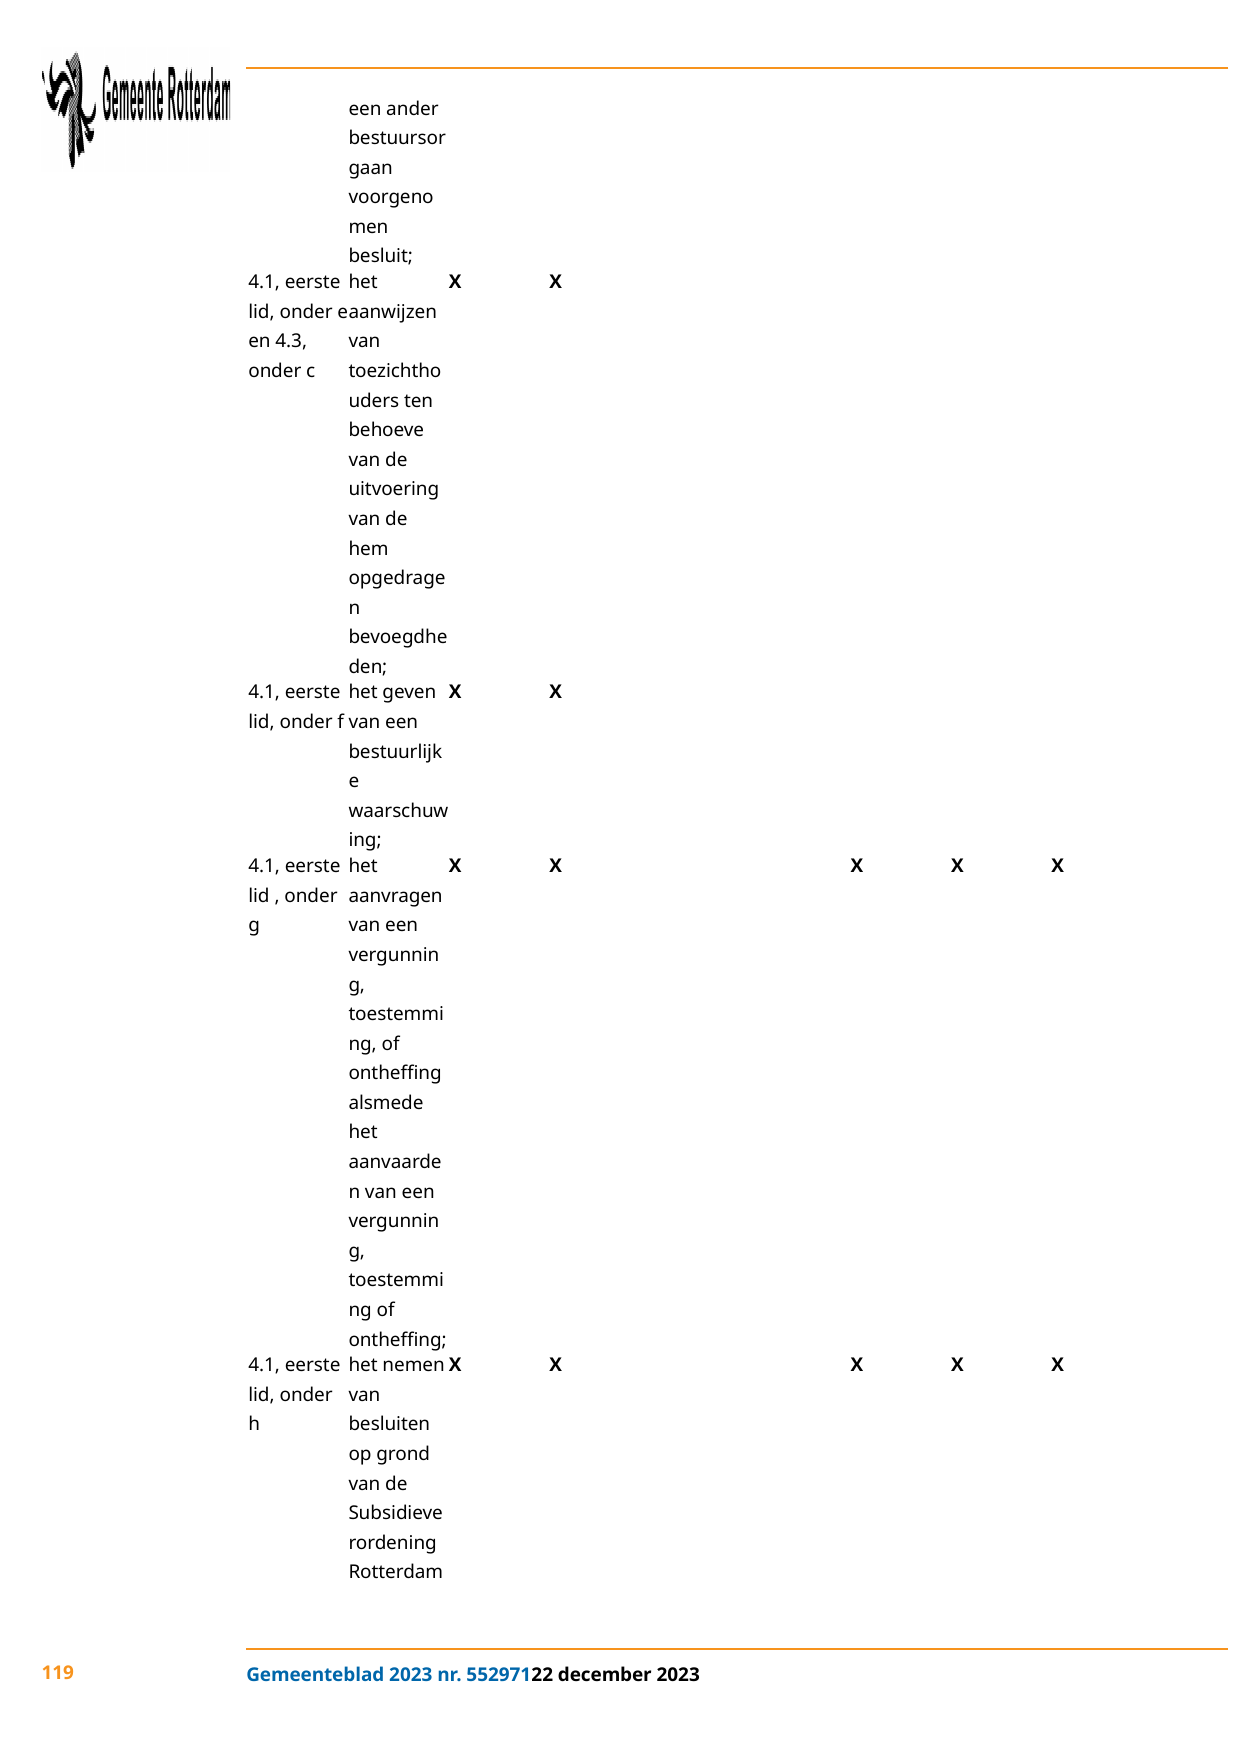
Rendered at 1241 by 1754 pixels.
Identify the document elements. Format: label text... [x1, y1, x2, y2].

table_cell X [449, 269, 549, 679]
table_cell X [549, 269, 649, 679]
table_cell het geven van een bestuurlijke waarschuwing; [348, 679, 449, 852]
table_cell [1051, 95, 1152, 268]
table_cell X [1051, 853, 1152, 1351]
table_cell [850, 95, 951, 268]
table_cell 4.1, eerste lid, onder h [248, 1351, 348, 1584]
table_cell X [549, 679, 649, 852]
table_cell X [549, 853, 649, 1351]
table_cell [650, 1351, 750, 1584]
table_cell X [951, 853, 1051, 1351]
table_cell [951, 679, 1051, 852]
table_cell X [449, 679, 549, 852]
picture [41, 47, 231, 172]
table_cell X [449, 1351, 549, 1584]
table_cell X [850, 853, 951, 1351]
table_cell [750, 1351, 850, 1584]
table_cell het aanwijzen van toezichthouders ten behoeve van de uitvoering van de hem opgedragen bevoegdheden; [348, 269, 449, 679]
table_cell [449, 95, 549, 268]
table_cell [850, 679, 951, 852]
table_cell [750, 95, 850, 268]
table_cell [951, 269, 1051, 679]
table_cell [750, 679, 850, 852]
table_cell [549, 95, 649, 268]
table_cell het aanvragen van een vergunning, toestemming, of ontheffing alsmede het aanvaarden van een vergunning, toestemming of ontheffing; [348, 853, 449, 1351]
table_cell [650, 853, 750, 1351]
table_cell [650, 679, 750, 852]
table_cell X [549, 1351, 649, 1584]
table_cell 4.1, eerste lid, onder e en 4.3, onder c [248, 269, 348, 679]
table_cell 4.1, eerste lid, onder f [248, 679, 348, 852]
table_cell [750, 853, 850, 1351]
table_cell het nemen van besluiten op grond van de Subsidieverordening Rotterdam [348, 1351, 449, 1584]
table_cell [1051, 269, 1152, 679]
table_cell X [449, 853, 549, 1351]
table_cell [951, 95, 1051, 268]
table_cell een ander bestuursorgaan voorgenomen besluit; [348, 95, 449, 268]
table_cell [248, 95, 348, 268]
table_cell 4.1, eerste lid , onder g [248, 853, 348, 1351]
table_cell [750, 269, 850, 679]
table_cell [650, 95, 750, 268]
table_cell X [951, 1351, 1051, 1584]
table_cell X [1051, 1351, 1152, 1584]
table_cell [850, 269, 951, 679]
table_cell X [850, 1351, 951, 1584]
table_cell [650, 269, 750, 679]
table_cell [1051, 679, 1152, 852]
